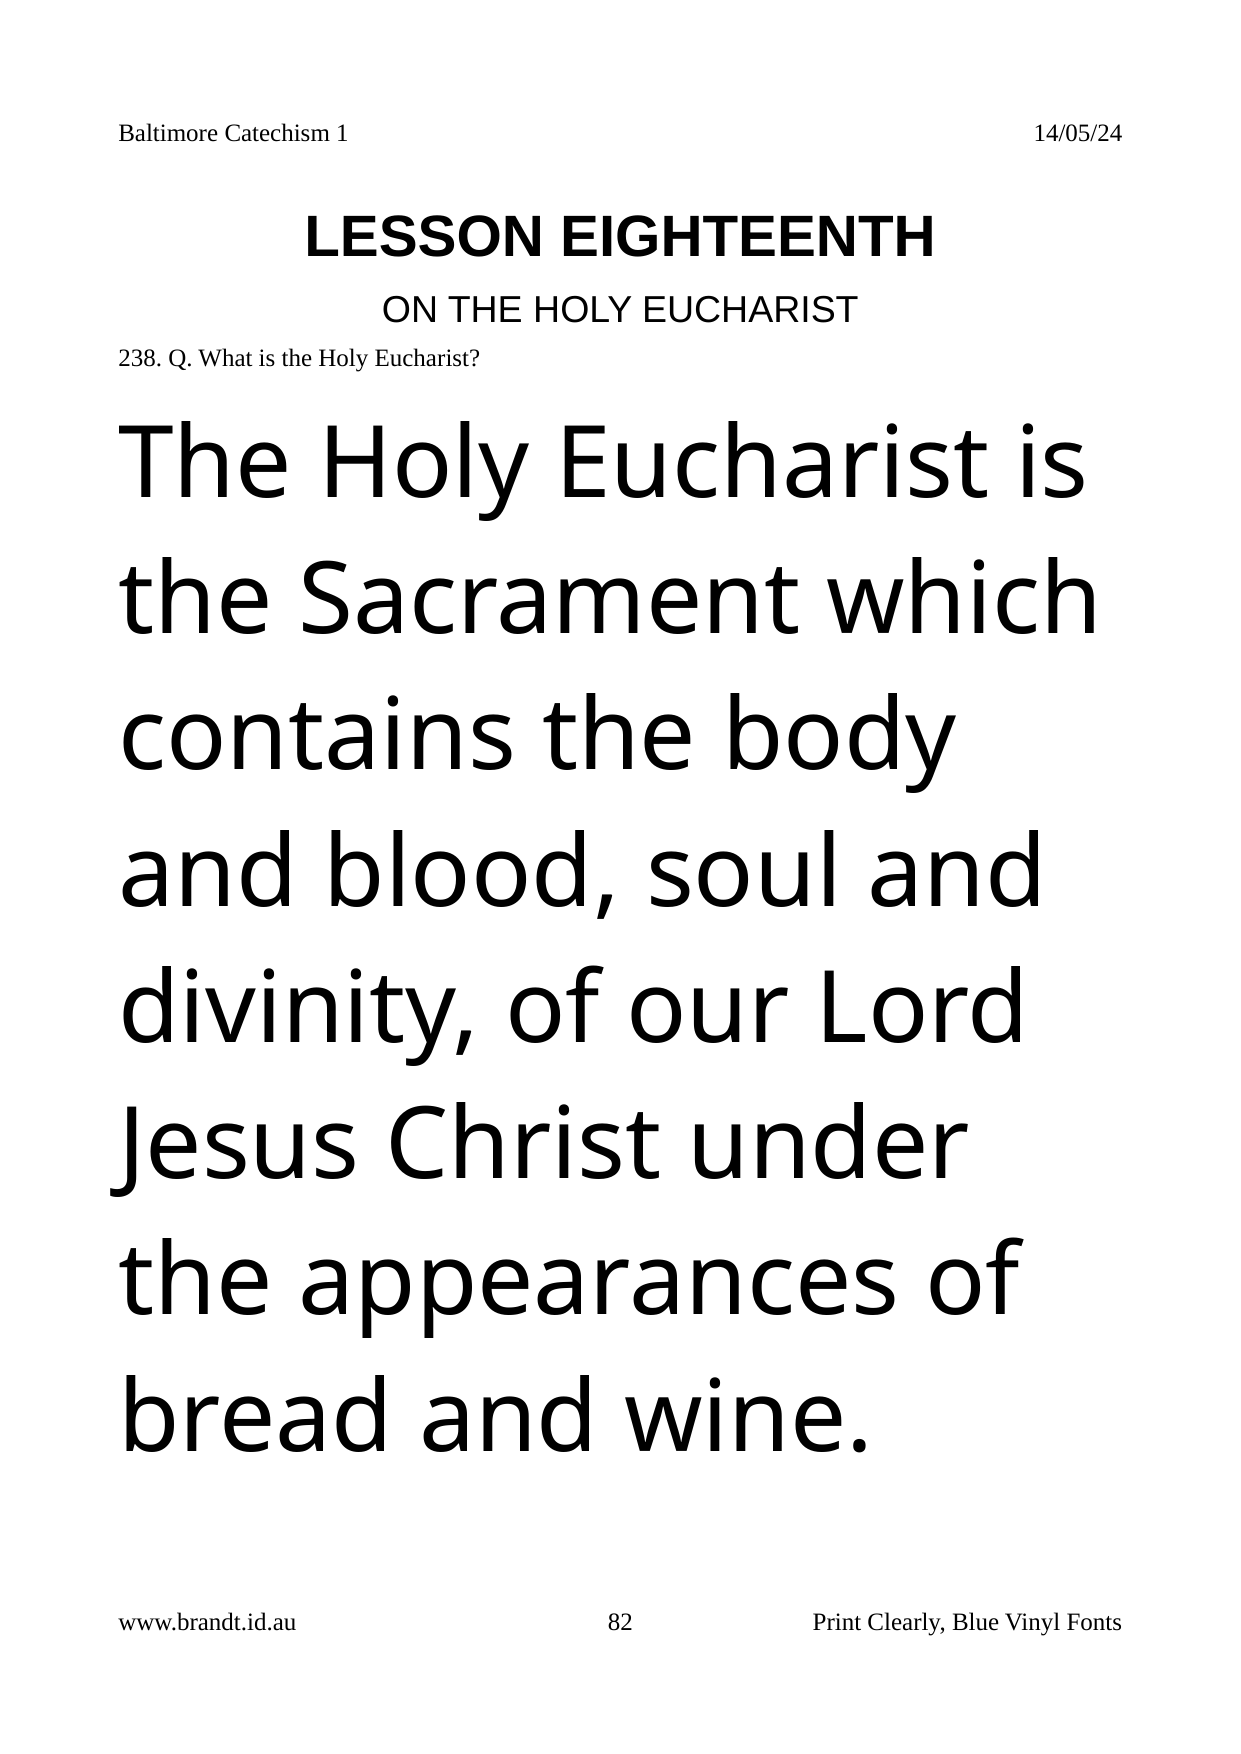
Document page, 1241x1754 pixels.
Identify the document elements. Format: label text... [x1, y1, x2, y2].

text 238. Q. What is the Holy Eucharist? [118, 343, 1122, 372]
subtitle ON THE HOLY EUCHARIST [118, 287, 1122, 330]
title LESSON EIGHTEENTH [118, 201, 1122, 268]
text The Holy Eucharist is the Sacrament which contains the body and blood, soul and divinity, of our Lord Jesus Christ under the appearances of bread and wine. [118, 390, 1122, 1480]
